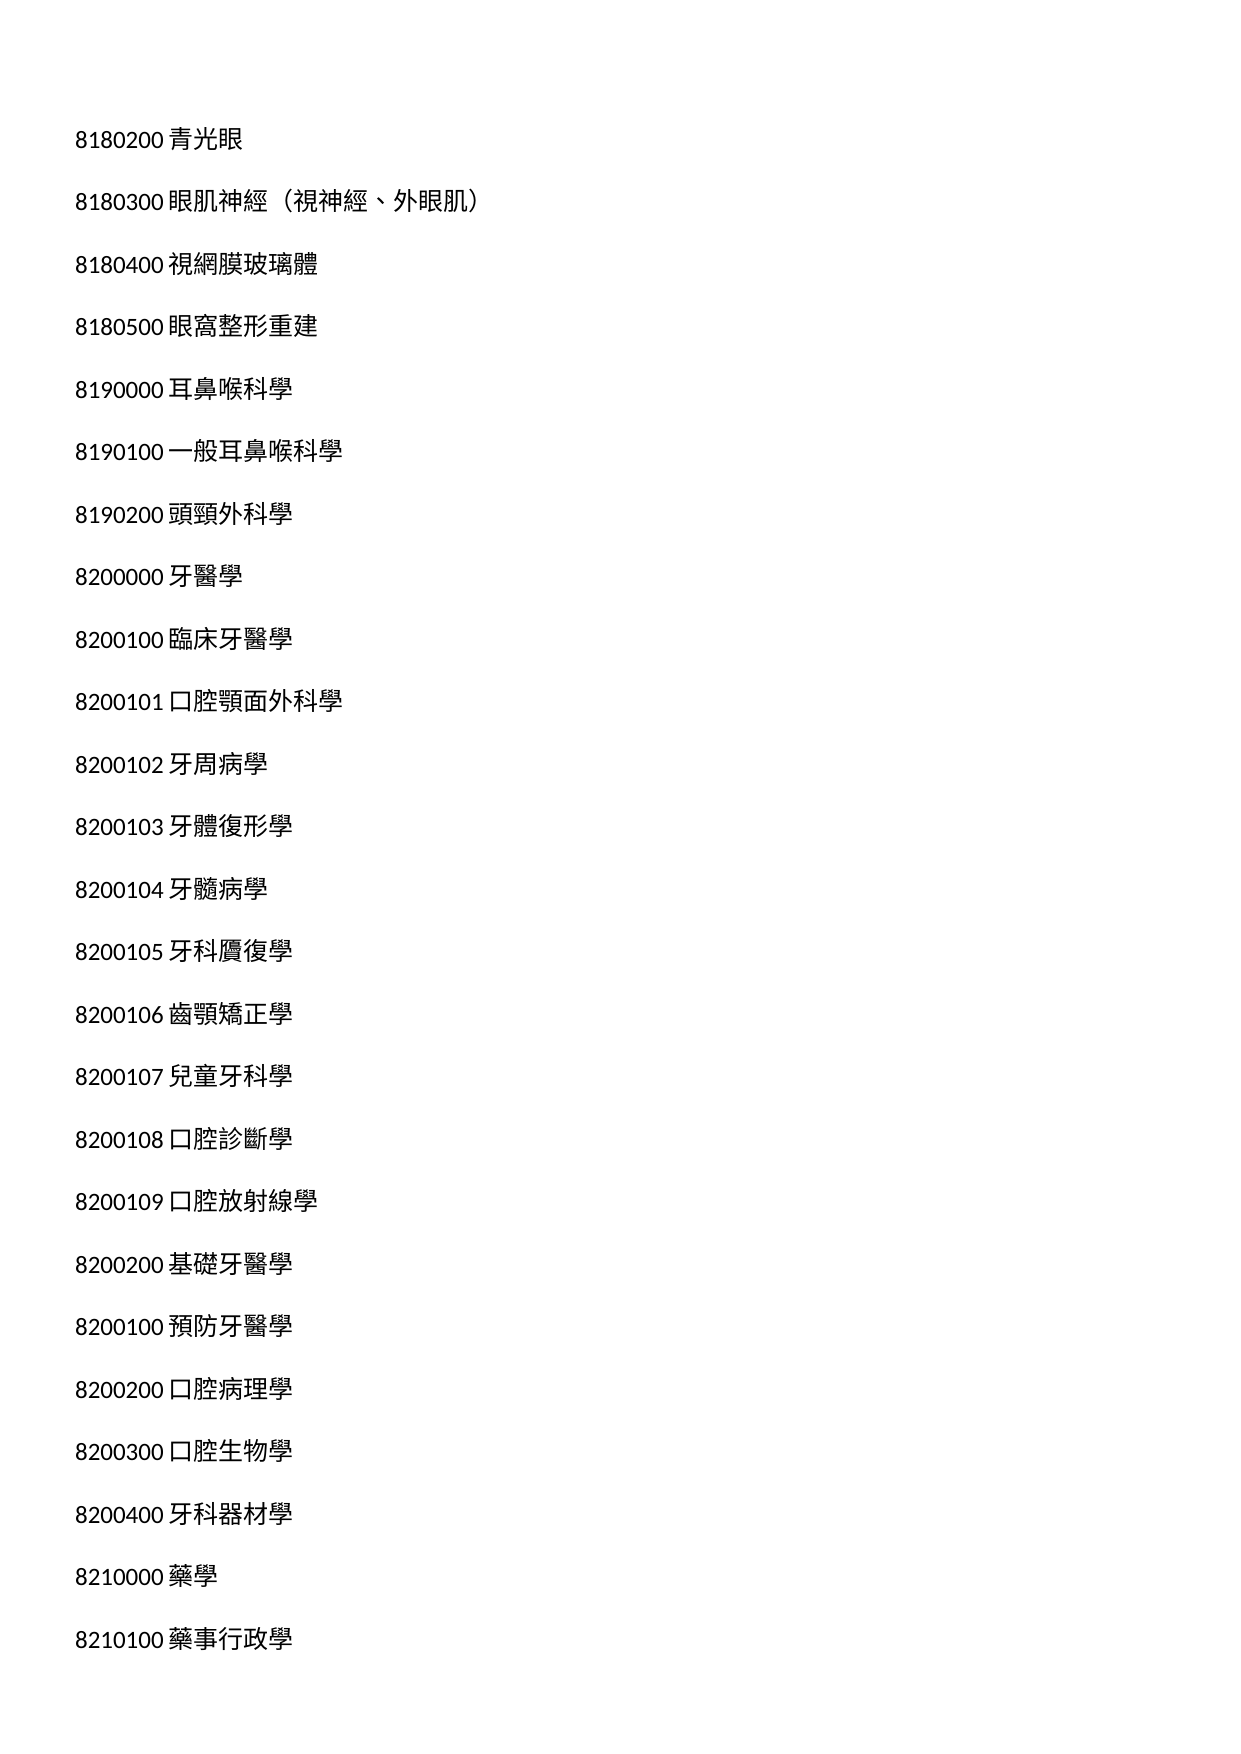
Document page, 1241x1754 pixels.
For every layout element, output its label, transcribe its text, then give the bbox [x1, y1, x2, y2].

text 8200200口腔病理學 [75, 1346, 1165, 1408]
text 8200108口腔診斷學 [75, 1096, 1165, 1158]
text 8200104牙髓病學 [75, 846, 1165, 908]
text 8200109口腔放射線學 [75, 1158, 1165, 1221]
text 8200000牙醫學 [75, 533, 1165, 596]
text 8180300眼肌神經（視神經、外眼肌） [75, 158, 1165, 221]
text 8200105牙科贗復學 [75, 908, 1165, 971]
text 8190200頭頸外科學 [75, 471, 1165, 533]
text 8200102牙周病學 [75, 721, 1165, 783]
text 8200400牙科器材學 [75, 1471, 1165, 1533]
text 8190000耳鼻喉科學 [75, 346, 1165, 408]
text 8210100藥事行政學 [75, 1596, 1165, 1658]
text 8200300口腔生物學 [75, 1408, 1165, 1471]
text 8200100預防牙醫學 [75, 1283, 1165, 1346]
text 8180500眼窩整形重建 [75, 283, 1165, 346]
text 8200100臨床牙醫學 [75, 596, 1165, 658]
text 8200107兒童牙科學 [75, 1033, 1165, 1096]
text 8210000藥學 [75, 1533, 1165, 1596]
text 8180200青光眼 [75, 96, 1165, 158]
text 8200103牙體復形學 [75, 783, 1165, 846]
text 8200200基礎牙醫學 [75, 1221, 1165, 1283]
text 8200106齒顎矯正學 [75, 971, 1165, 1033]
text 8180400視網膜玻璃體 [75, 221, 1165, 283]
text 8200101口腔顎面外科學 [75, 658, 1165, 721]
text 8190100一般耳鼻喉科學 [75, 408, 1165, 471]
